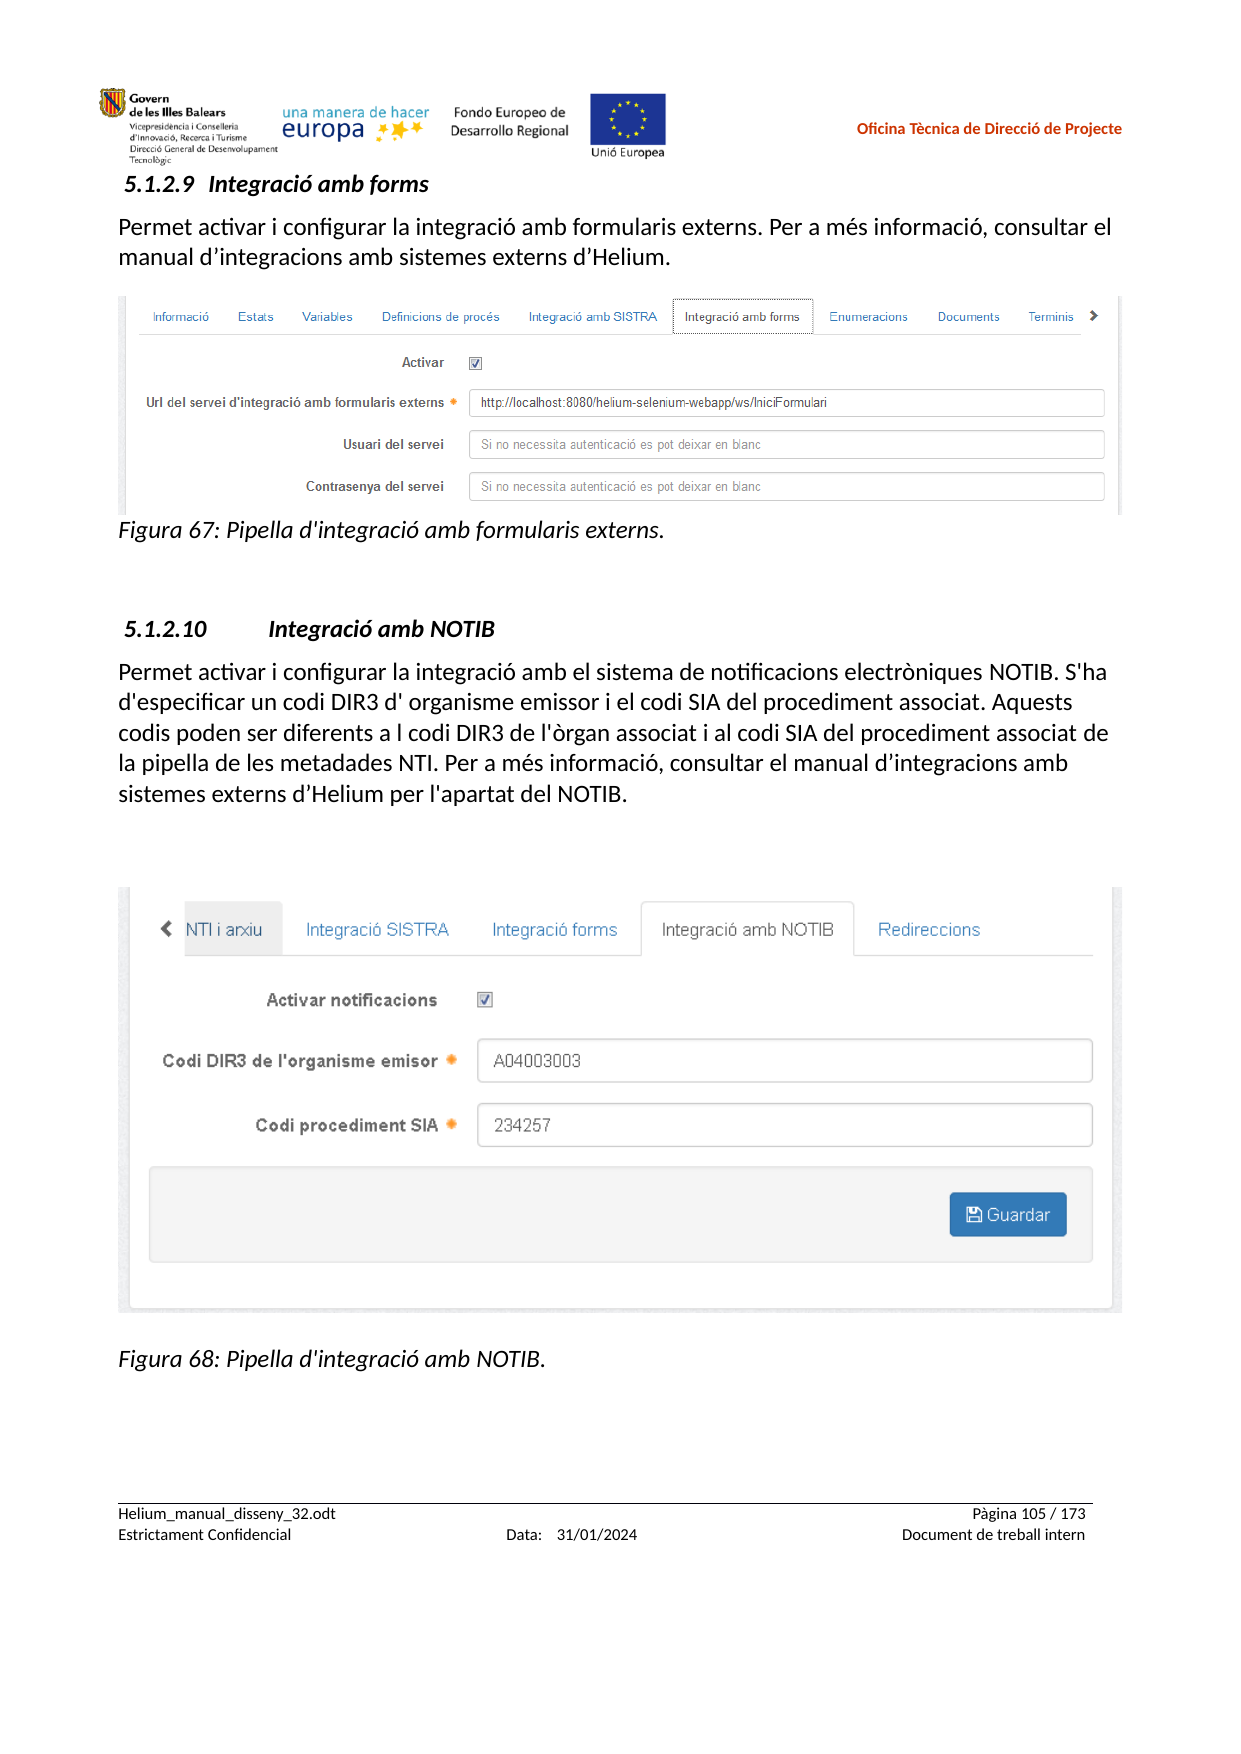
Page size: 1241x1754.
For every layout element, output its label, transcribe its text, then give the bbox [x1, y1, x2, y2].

text Figura 67: Pipella d'integració amb formularis externs. [118, 515, 1122, 545]
subtitle Integració amb forms [118, 168, 1122, 198]
text Permet activar i configurar la integració amb formularis externs. Per a més informació, consultar el manual d’integracions amb sistemes externs d’Helium. [118, 211, 1122, 272]
text Permet activar i configurar la integració amb el sistema de notificacions electròniques NOTIB. S'ha d'especificar un codi DIR3 d' organisme emissor i el codi SIA del procediment associat. Aquests codis poden ser diferents a l codi DIR3 de l'òrgan associat i al codi SIA del procediment associat de la pipella de les metadades NTI. Per a més informació, consultar el manual d’integracions amb sistemes externs d’Helium per l'apartat del NOTIB. [118, 656, 1122, 808]
picture [118, 887, 1123, 1313]
text Figura 68: Pipella d'integració amb NOTIB. [118, 1313, 1122, 1374]
picture [99, 87, 668, 166]
subtitle Integració amb NOTIB [118, 613, 1122, 643]
picture [118, 296, 1123, 515]
